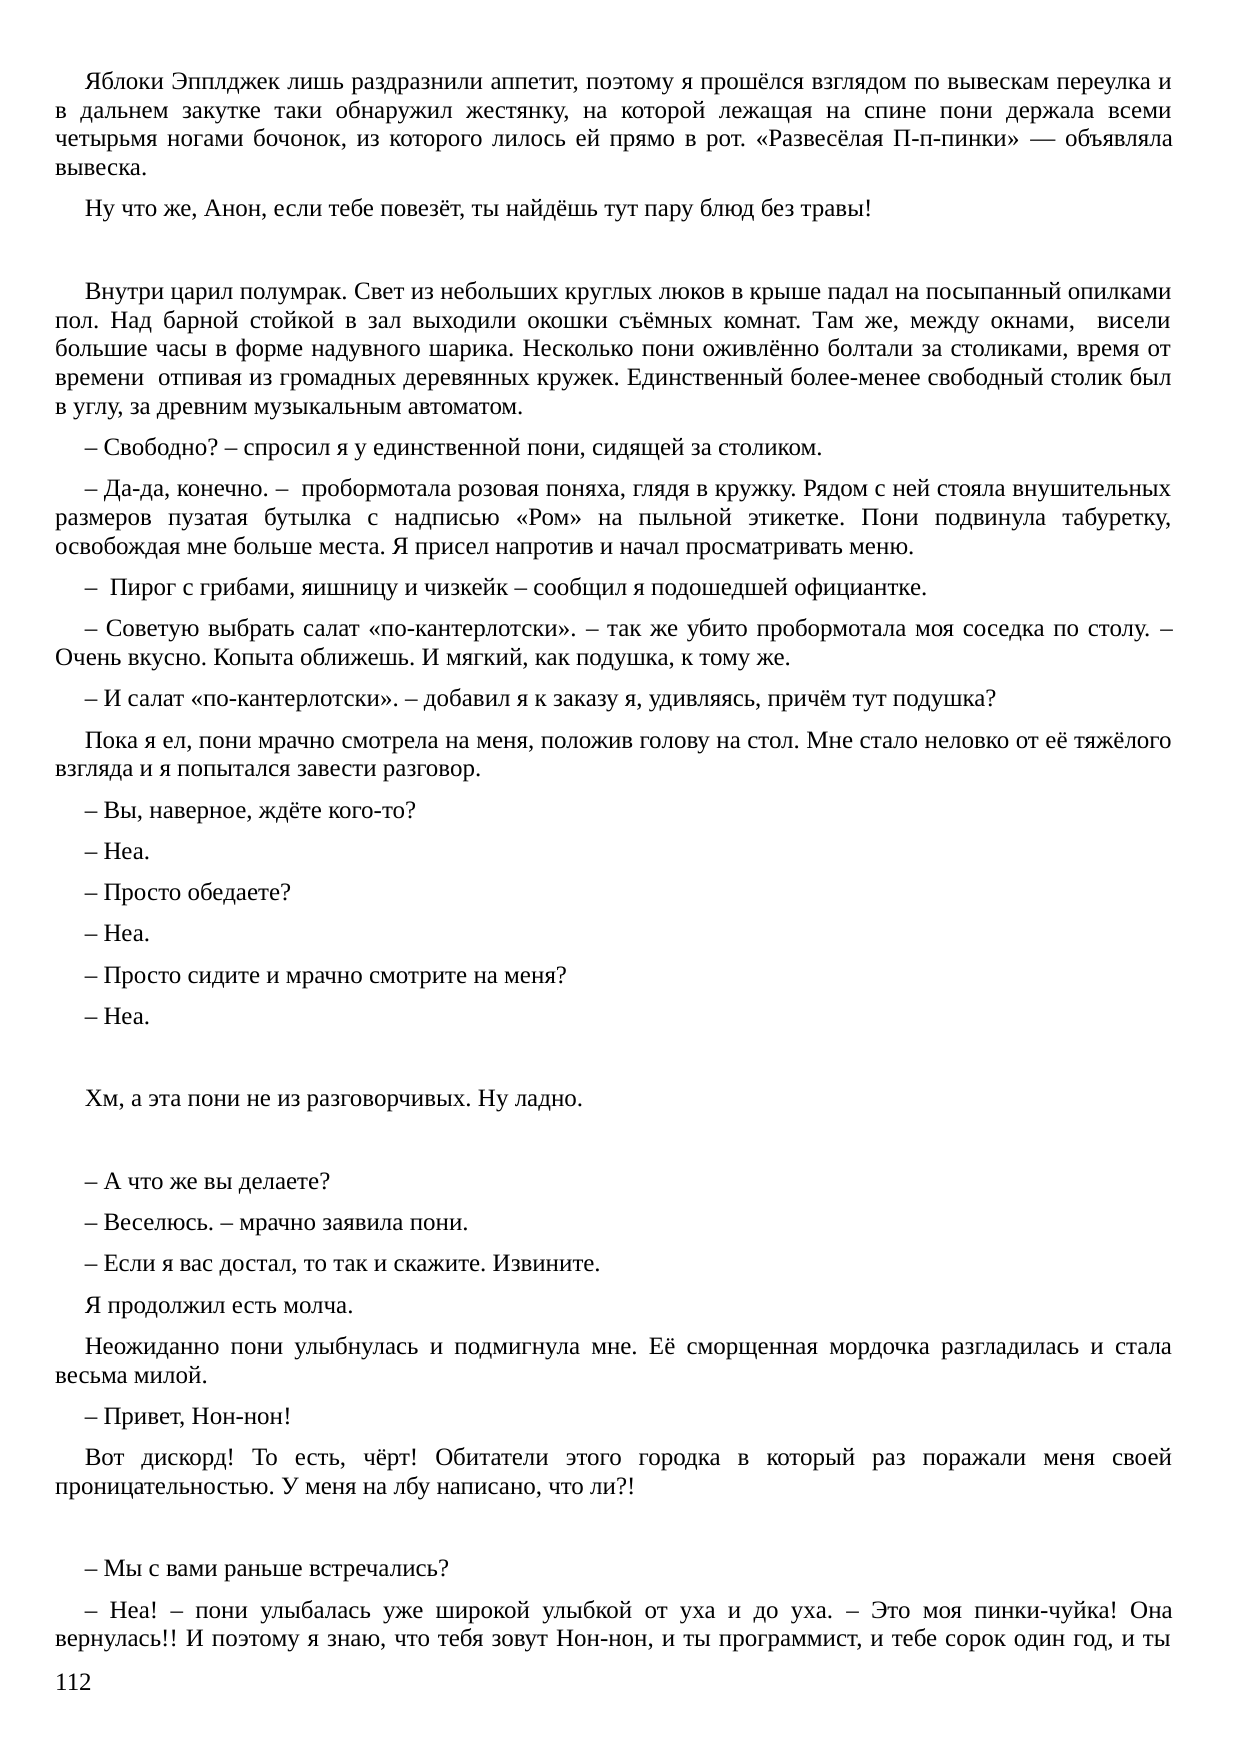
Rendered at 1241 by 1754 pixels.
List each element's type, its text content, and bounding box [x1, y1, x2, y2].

text – Да-да, конечно. – пробормотала розовая поняха, глядя в кружку. Рядом с ней стояла внушительных размеров пузатая бутылка с надписью «Ром» на пыльной этикетке. Пони подвинула табуретку, освобождая мне больше места. Я присел напротив и начал просматривать меню. [55, 473, 1173, 560]
text – Просто сидите и мрачно смотрите на меня? [55, 960, 1173, 988]
text – Советую выбрать салат «по-кантерлотски». – так же убито пробормотала моя соседка по столу. – Очень вкусно. Копыта оближешь. И мягкий, как подушка, к тому же. [55, 613, 1173, 671]
text – Свободно? – спросил я у единственной пони, сидящей за столиком. [55, 432, 1173, 461]
text – Неа. [55, 918, 1173, 947]
text Внутри царил полумрак. Свет из небольших круглых люков в крыше падал на посыпанный опилками пол. Над барной стойкой в зал выходили окошки съёмных комнат. Там же, между окнами, висели большие часы в форме надувного шарика. Несколько пони оживлённо болтали за столиками, время от времени отпивая из громадных деревянных кружек. Единственный более-менее свободный столик был в углу, за древним музыкальным автоматом. [55, 276, 1173, 420]
text – Неа! – пони улыбалась уже широкой улыбкой от уха и до уха. – Это моя пинки-чуйка! Она вернулась!! И поэтому я знаю, что тебя зовут Нон-нон, и ты программист, и тебе сорок один год, и ты [55, 1595, 1173, 1652]
text – И салат «по-кантерлотски». – добавил я к заказу я, удивляясь, причём тут подушка? [55, 683, 1173, 712]
text – Мы с вами раньше встречались? [55, 1553, 1173, 1582]
text Яблоки Эпплджек лишь раздразнили аппетит, поэтому я прошёлся взглядом по вывескам переулка и в дальнем закутке таки обнаружил жестянку, на которой лежащая на спине пони держала всеми четырьмя ногами бочонок, из которого лилось ей прямо в рот. «Развесёлая П-п-пинки» — объявляла вывеска. [55, 66, 1173, 181]
text – Пирог с грибами, яишницу и чизкейк – сообщил я подошедшей официантке. [55, 572, 1173, 601]
text Неожиданно пони улыбнулась и подмигнула мне. Её сморщенная мордочка разгладилась и стала весьма милой. [55, 1331, 1173, 1388]
text Вот дискорд! То есть, чёрт! Обитатели этого городка в который раз поражали меня своей проницательностью. У меня на лбу написано, что ли?! [55, 1442, 1173, 1500]
text – Веселюсь. – мрачно заявила пони. [55, 1207, 1173, 1236]
text Я продолжил есть молча. [55, 1290, 1173, 1318]
text – А что же вы делаете? [55, 1166, 1173, 1195]
text – Если я вас достал, то так и скажите. Извините. [55, 1248, 1173, 1277]
text Хм, а эта пони не из разговорчивых. Ну ладно. [55, 1083, 1173, 1112]
text – Неа. [55, 1001, 1173, 1030]
text – Просто обедаете? [55, 877, 1173, 906]
text – Вы, наверное, ждёте кого-то? [55, 795, 1173, 823]
text Пока я ел, пони мрачно смотрела на меня, положив голову на стол. Мне стало неловко от её тяжёлого взгляда и я попытался завести разговор. [55, 725, 1173, 782]
text – Неа. [55, 836, 1173, 865]
text – Привет, Нон-нон! [55, 1401, 1173, 1430]
text Ну что же, Анон, если тебе повезёт, ты найдёшь тут пару блюд без травы! [55, 193, 1173, 222]
